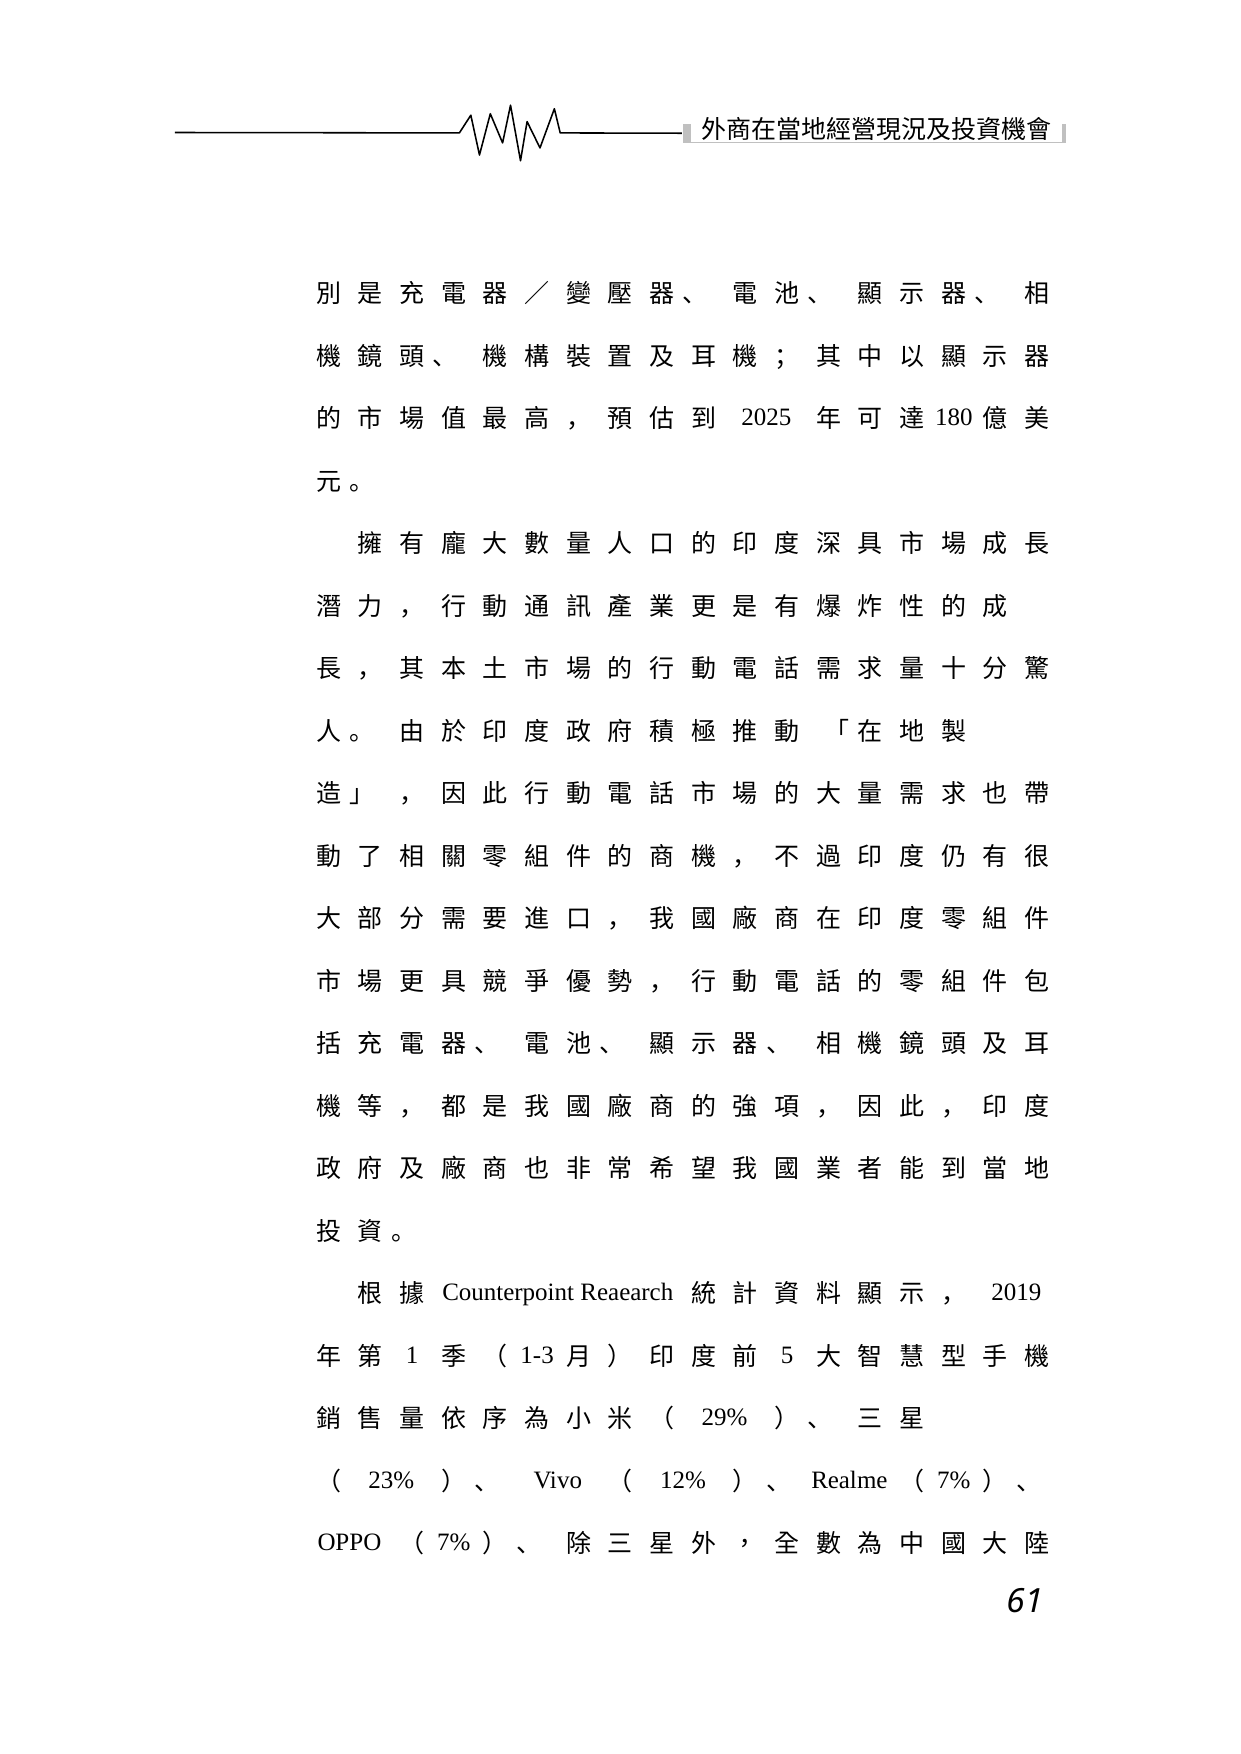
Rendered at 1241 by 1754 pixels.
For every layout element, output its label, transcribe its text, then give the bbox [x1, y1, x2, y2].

text 擁有龐大數量人口的印度深具市場成長潛力，行動通訊產業更是有爆炸性的成長，其本土市場的行動電話需求量十分驚人。由於印度政府積極推動「在地製造」，因此行動電話市場的大量需求也帶動了相關零組件的商機，不過印度仍有很大部分需要進口，我國廠商在印度零組件市場更具競爭優勢，行動電話的零組件包括充電器、電池、顯示器、相機鏡頭及耳機等，都是我國廠商的強項，因此，印度政府及廠商也非常希望我國業者能到當地投資。 [281, 500, 1058, 1250]
text 根據Counterpoint Reaearch統計資料顯示，2019年第1季（1-3月）印度前5大智慧型手機銷售量依序為小米（29%）、三星（23%）、Vivo（12%）、Realme（7%）、OPPO（7%）、除三星外，全數為中國大陸 [281, 1250, 1058, 1563]
text 別是充電器／變壓器、電池、顯示器、相機鏡頭、機構裝置及耳機；其中以顯示器的市場值最高，預估到2025年可達180億美元。 [281, 250, 1058, 500]
